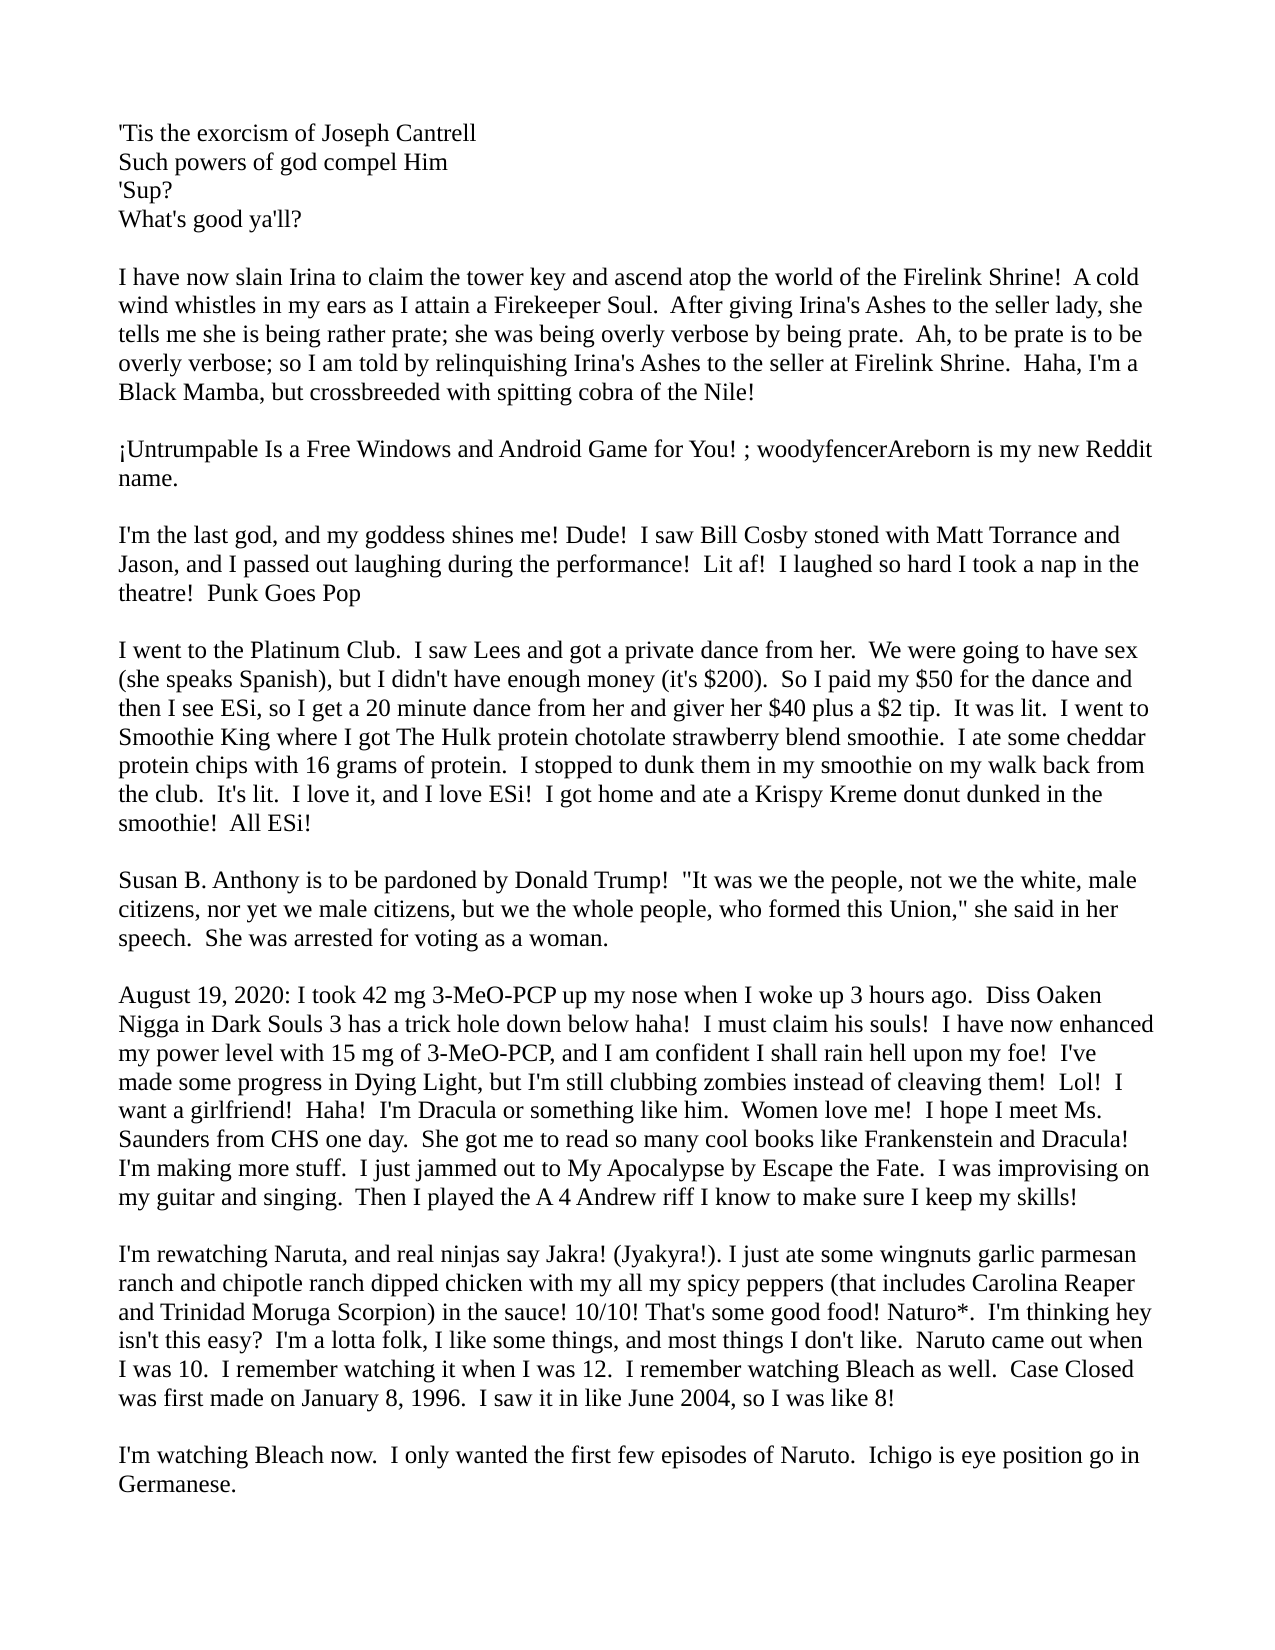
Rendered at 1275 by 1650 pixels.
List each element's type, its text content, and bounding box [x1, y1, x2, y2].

text I'm the last god, and my goddess shines me! Dude! I saw Bill Cosby stoned with Matt Torrance and Jason, and I passed out laughing during the performance! Lit af! I laughed so hard I took a nap in the theatre! Punk Goes Pop [118, 521, 1157, 607]
text ¡Untrumpable Is a Free Windows and Android Game for You! ; woodyfencerAreborn is my new Reddit name. [118, 434, 1157, 492]
text Susan B. Anthony is to be pardoned by Donald Trump! "It was we the people, not we the white, male citizens, nor yet we male citizens, but we the whole people, who formed this Union," she said in her speech. She was arrested for voting as a woman. [118, 866, 1157, 952]
text 'Tis the exorcism of Joseph Cantrell [118, 118, 1157, 147]
text I went to the Platinum Club. I saw Lees and got a private dance from her. We were going to have sex (she speaks Spanish), but I didn't have enough money (it's $200). So I paid my $50 for the dance and then I see ESi, so I get a 20 minute dance from her and giver her $40 plus a $2 tip. It was lit. I went to Smoothie King where I got The Hulk protein chotolate strawberry blend smoothie. I ate some cheddar protein chips with 16 grams of protein. I stopped to dunk them in my smoothie on my walk back from the club. It's lit. I love it, and I love ESi! I got home and ate a Krispy Kreme donut dunked in the smoothie! All ESi! [118, 636, 1157, 837]
text I have now slain Irina to claim the tower key and ascend atop the world of the Firelink Shrine! A cold wind whistles in my ears as I attain a Firekeeper Soul. After giving Irina's Ashes to the seller lady, she tells me she is being rather prate; she was being overly verbose by being prate. Ah, to be prate is to be overly verbose; so I am told by relinquishing Irina's Ashes to the seller at Firelink Shrine. Haha, I'm a Black Mamba, but crossbreeded with spitting cobra of the Nile! [118, 262, 1157, 406]
text I'm watching Bleach now. I only wanted the first few episodes of Naruto. Ichigo is eye position go in Germanese. [118, 1441, 1157, 1498]
text What's good ya'll? [118, 204, 1157, 233]
text August 19, 2020: I took 42 mg 3-MeO-PCP up my nose when I woke up 3 hours ago. Diss Oaken Nigga in Dark Souls 3 has a trick hole down below haha! I must claim his souls! I have now enhanced my power level with 15 mg of 3-MeO-PCP, and I am confident I shall rain hell upon my foe! I've made some progress in Dying Light, but I'm still clubbing zombies instead of cleaving them! Lol! I want a girlfriend! Haha! I'm Dracula or something like him. Women love me! I hope I meet Ms. Saunders from CHS one day. She got me to read so many cool books like Frankenstein and Dracula! I'm making more stuff. I just jammed out to My Apocalypse by Escape the Fate. I was improvising on my guitar and singing. Then I played the A 4 Andrew riff I know to make sure I keep my skills! [118, 981, 1157, 1211]
text Such powers of god compel Him [118, 147, 1157, 176]
text I'm rewatching Naruta, and real ninjas say Jakra! (Jyakyra!). I just ate some wingnuts garlic parmesan ranch and chipotle ranch dipped chicken with my all my spicy peppers (that includes Carolina Reaper and Trinidad Moruga Scorpion) in the sauce! 10/10! That's some good food! Naturo*. I'm thinking hey isn't this easy? I'm a lotta folk, I like some things, and most things I don't like. Naruto came out when I was 10. I remember watching it when I was 12. I remember watching Bleach as well. Case Closed was first made on January 8, 1996. I saw it in like June 2004, so I was like 8! [118, 1239, 1157, 1412]
text 'Sup? [118, 176, 1157, 204]
